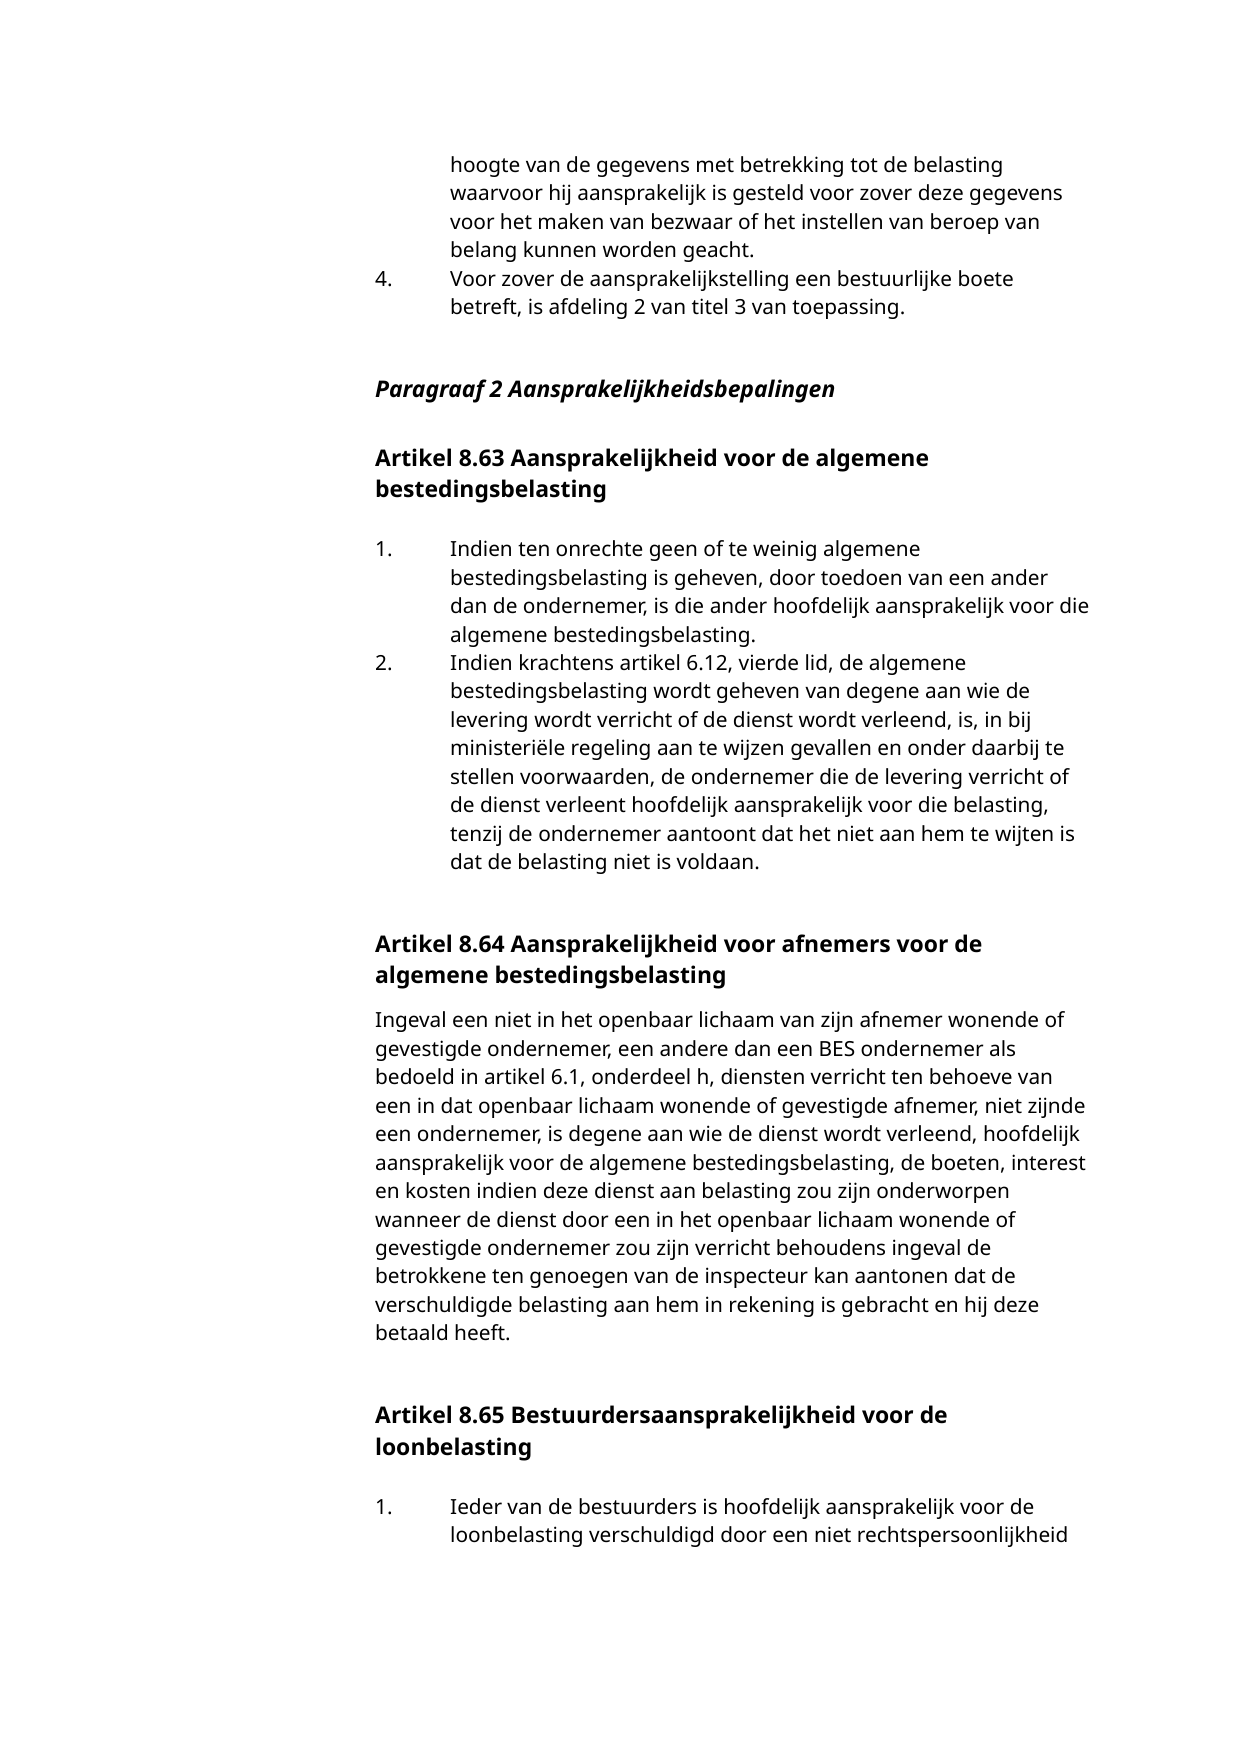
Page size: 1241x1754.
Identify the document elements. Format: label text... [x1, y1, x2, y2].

list Voor zover de aansprakelijkstelling een bestuurlijke boete betreft, is afdeling 2 van titel 3 van toepassing. [375, 264, 1090, 321]
list hoogte van de gegevens met betrekking tot de belasting waarvoor hij aansprakelijk is gesteld voor zover deze gegevens voor het maken van bezwaar of het instellen van beroep van belang kunnen worden geacht. [375, 150, 1090, 264]
subtitle Artikel 8.65 Bestuurdersaansprakelijkheid voor de loonbelasting [375, 1399, 1090, 1462]
list Ieder van de bestuurders is hoofdelijk aansprakelijk voor de loonbelasting verschuldigd door een niet rechtspersoonlijkheid [375, 1492, 1090, 1549]
subtitle Artikel 8.64 Aansprakelijkheid voor afnemers voor de algemene bestedingsbelasting [375, 928, 1090, 991]
list Indien krachtens artikel 6.12, vierde lid, de algemene bestedingsbelasting wordt geheven van degene aan wie de levering wordt verricht of de dienst wordt verleend, is, in bij ministeriële regeling aan te wijzen gevallen en onder daarbij te stellen voorwaarden, de ondernemer die de levering verricht of de dienst verleent hoofdelijk aansprakelijk voor die belasting, tenzij de ondernemer aantoont dat het niet aan hem te wijten is dat de belasting niet is voldaan. [375, 648, 1090, 876]
text Ingeval een niet in het openbaar lichaam van zijn afnemer wonende of gevestigde ondernemer, een andere dan een BES ondernemer als bedoeld in artikel 6.1, onderdeel h, diensten verricht ten behoeve van een in dat openbaar lichaam wonende of gevestigde afnemer, niet zijnde een ondernemer, is degene aan wie de dienst wordt verleend, hoofdelijk aansprakelijk voor de algemene bestedingsbelasting, de boeten, interest en kosten indien deze dienst aan belasting zou zijn onderworpen wanneer de dienst door een in het openbaar lichaam wonende of gevestigde ondernemer zou zijn verricht behoudens ingeval de betrokkene ten genoegen van de inspecteur kan aantonen dat de verschuldigde belasting aan hem in rekening is gebracht en hij deze betaald heeft. [375, 1006, 1090, 1347]
subtitle Artikel 8.63 Aansprakelijkheid voor de algemene bestedingsbelasting [375, 442, 1090, 504]
list Indien ten onrechte geen of te weinig algemene bestedingsbelasting is geheven, door toedoen van een ander dan de ondernemer, is die ander hoofdelijk aansprakelijk voor die algemene bestedingsbelasting. [375, 534, 1090, 648]
subtitle Paragraaf 2 Aansprakelijkheidsbepalingen [375, 373, 1090, 404]
